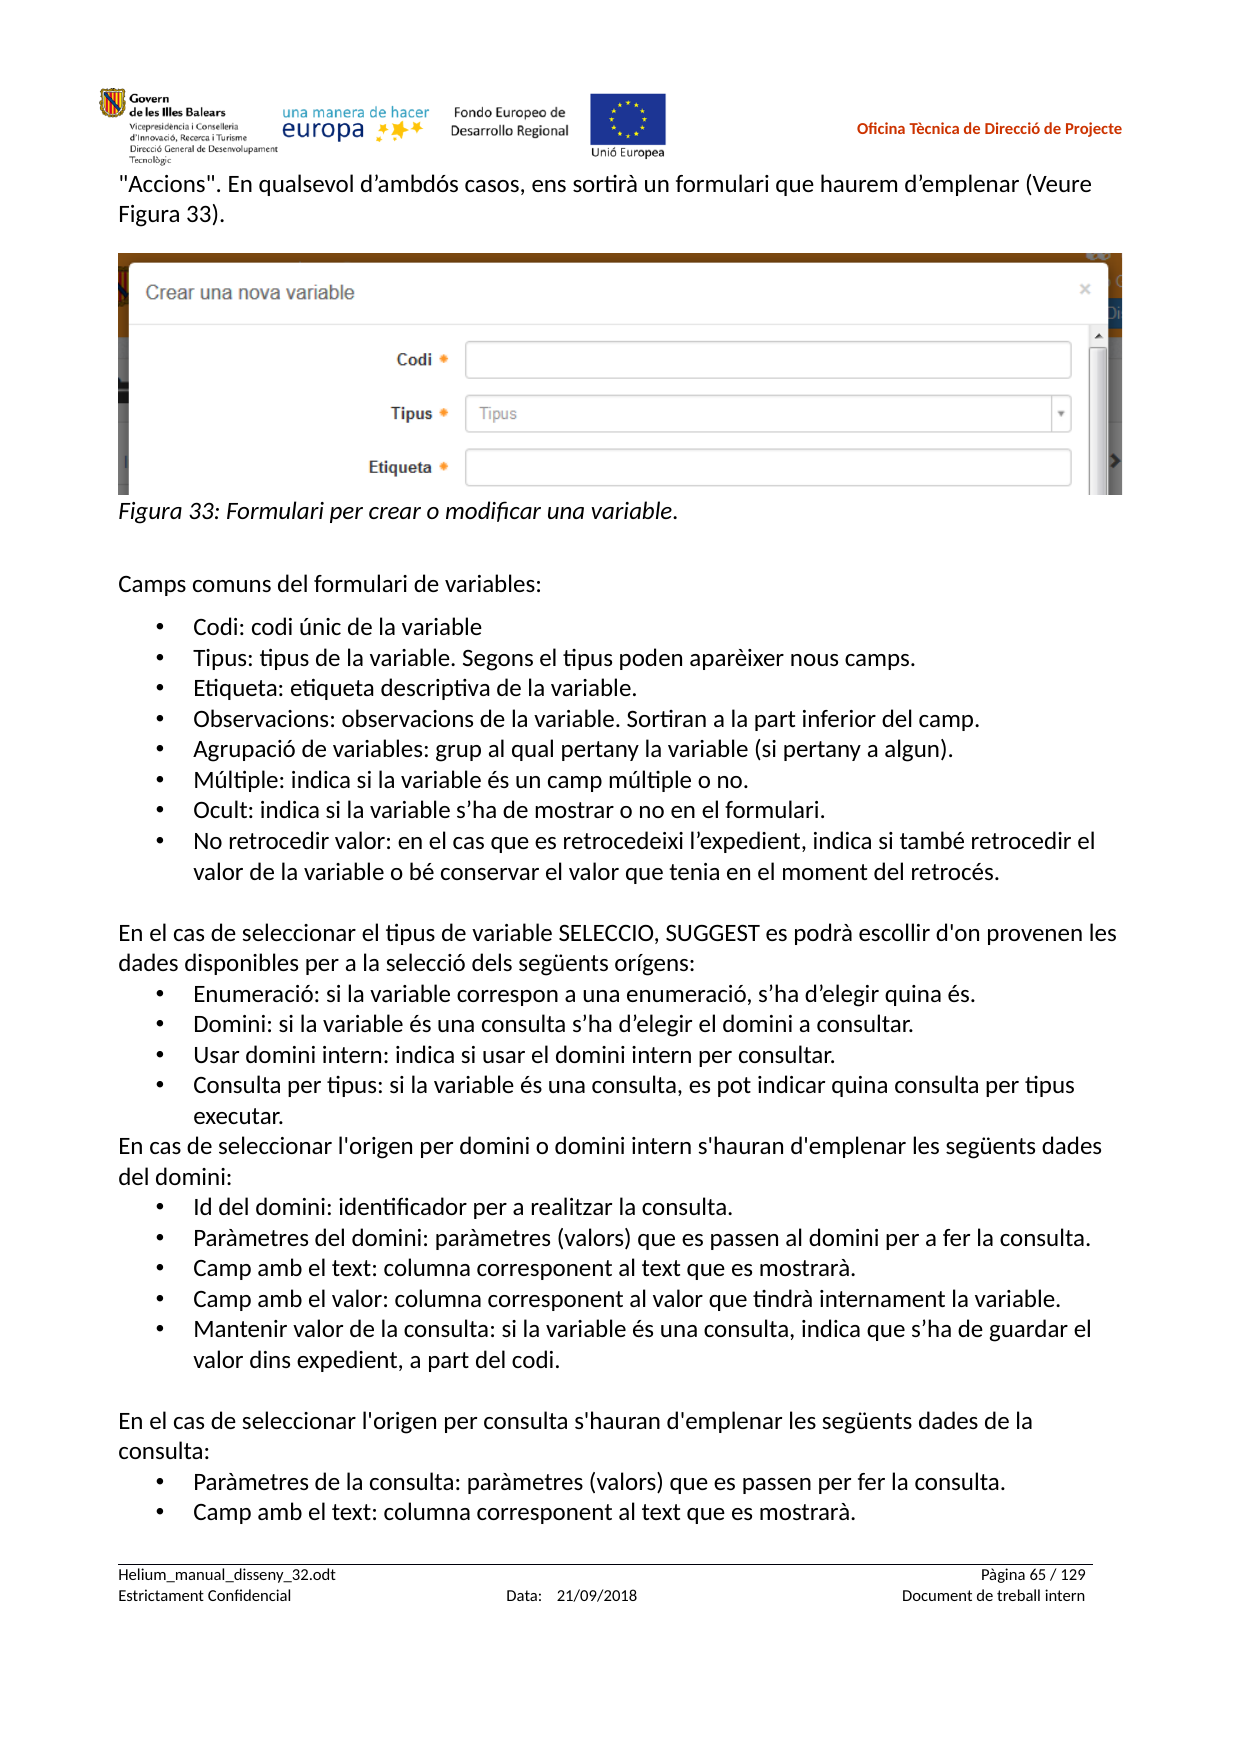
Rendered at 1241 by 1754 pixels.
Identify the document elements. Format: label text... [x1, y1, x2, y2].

list Paràmetres de la consulta: paràmetres (valors) que es passen per fer la consulta. [156, 1466, 1122, 1497]
list No retrocedir valor: en el cas que es retrocedeixi l’expedient, indica si també retrocedir el valor de la variable o bé conservar el valor que tenia en el moment del retrocés. [156, 825, 1122, 886]
list Camp amb el text: columna corresponent al text que es mostrarà. [156, 1497, 1122, 1527]
text En cas de seleccionar l'origen per domini o domini intern s'hauran d'emplenar les següents dades del domini: [118, 1130, 1122, 1191]
picture [99, 87, 668, 166]
list Observacions: observacions de la variable. Sortiran a la part inferior del camp. [156, 703, 1122, 733]
list Usar domini intern: indica si usar el domini intern per consultar. [156, 1039, 1122, 1069]
list Camp amb el text: columna corresponent al text que es mostrarà. [156, 1252, 1122, 1283]
list Agrupació de variables: grup al qual pertany la variable (si pertany a algun). [156, 733, 1122, 764]
list Domini: si la variable és una consulta s’ha d’elegir el domini a consultar. [156, 1008, 1122, 1039]
text "Accions". En qualsevol d’ambdós casos, ens sortirà un formulari que haurem d’emplenar (Veure Figura 33). [118, 168, 1122, 229]
text En el cas de seleccionar l'origen per consulta s'hauran d'emplenar les següents dades de la consulta: [118, 1405, 1122, 1466]
picture [118, 253, 1123, 495]
list Múltiple: indica si la variable és un camp múltiple o no. [156, 764, 1122, 794]
list Id del domini: identificador per a realitzar la consulta. [156, 1191, 1122, 1222]
list Etiqueta: etiqueta descriptiva de la variable. [156, 672, 1122, 703]
list Paràmetres del domini: paràmetres (valors) que es passen al domini per a fer la consulta. [156, 1222, 1122, 1252]
text En el cas de seleccionar el tipus de variable SELECCIO, SUGGEST es podrà escollir d'on provenen les dades disponibles per a la selecció dels següents orígens: [118, 917, 1122, 978]
list Codi: codi únic de la variable [156, 611, 1122, 642]
list Mantenir valor de la consulta: si la variable és una consulta, indica que s’ha de guardar el valor dins expedient, a part del codi. [156, 1313, 1122, 1374]
text Camps comuns del formulari de variables: [118, 568, 1122, 599]
list Consulta per tipus: si la variable és una consulta, es pot indicar quina consulta per tipus executar. [156, 1069, 1122, 1130]
text Figura 33: Formulari per crear o modificar una variable. [118, 495, 1122, 525]
list Camp amb el valor: columna corresponent al valor que tindrà internament la variable. [156, 1283, 1122, 1313]
list Enumeració: si la variable correspon a una enumeració, s’ha d’elegir quina és. [156, 978, 1122, 1008]
list Ocult: indica si la variable s’ha de mostrar o no en el formulari. [156, 794, 1122, 825]
list Tipus: tipus de la variable. Segons el tipus poden aparèixer nous camps. [156, 642, 1122, 672]
